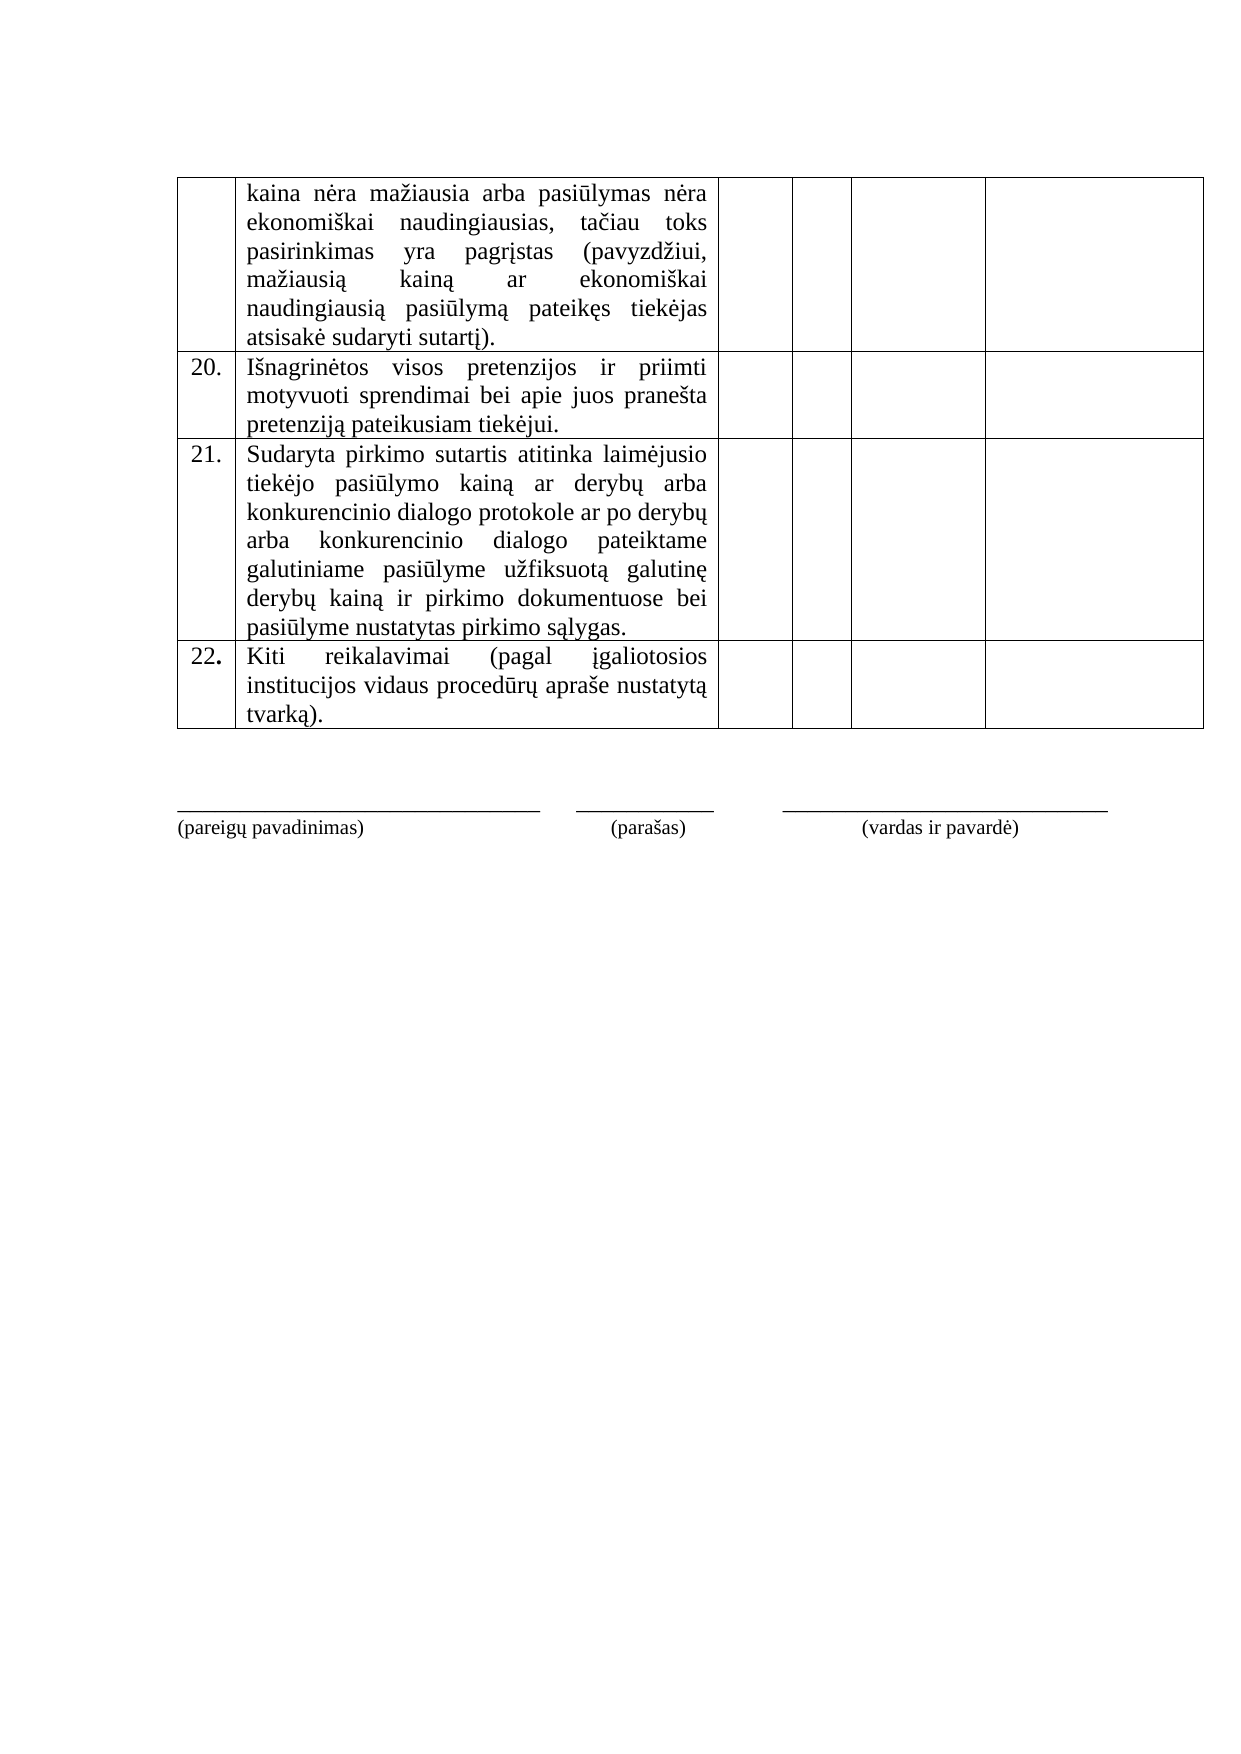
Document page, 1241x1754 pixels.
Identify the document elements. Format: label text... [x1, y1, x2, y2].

table_cell [793, 352, 851, 438]
table_cell [719, 178, 792, 351]
table_cell Kiti reikalavimai (pagal įgaliotosios institucijos vidaus procedūrų apraše nustatytą tvarką). [236, 641, 718, 728]
table_cell 20. [178, 352, 235, 438]
table_cell [986, 178, 1203, 351]
table_cell Sudaryta pirkimo sutartis atitinka laimėjusio tiekėjo pasiūlymo kainą ar derybų arba konkurencinio dialogo protokole ar po derybų arba konkurencinio dialogo pateiktame galutiniame pasiūlyme užfiksuotą galutinę derybų kainą ir pirkimo dokumentuose bei pasiūlyme nustatytas pirkimo sąlygas. [236, 439, 718, 640]
table_cell Išnagrinėtos visos pretenzijos ir priimti motyvuoti sprendimai bei apie juos pranešta pretenziją pateikusiam tiekėjui. [236, 352, 718, 438]
table_cell [852, 178, 985, 351]
table_cell [852, 439, 985, 640]
table_cell [852, 641, 985, 728]
text (pareigų pavadinimas) (parašas) (vardas ir pavardė) [177, 815, 1122, 839]
table_cell [852, 352, 985, 438]
table_cell [793, 178, 851, 351]
table_cell [178, 178, 235, 351]
table_cell [793, 439, 851, 640]
table_cell [719, 439, 792, 640]
table_cell [793, 641, 851, 728]
table_cell 21. [178, 439, 235, 640]
text _____________________________ ___________ __________________________ [177, 786, 1122, 815]
table_cell [986, 439, 1203, 640]
table_cell [986, 641, 1203, 728]
table_cell [719, 352, 792, 438]
table_cell kaina nėra mažiausia arba pasiūlymas nėra ekonomiškai naudingiausias, tačiau toks pasirinkimas yra pagrįstas (pavyzdžiui, mažiausią kainą ar ekonomiškai naudingiausią pasiūlymą pateikęs tiekėjas atsisakė sudaryti sutartį). [236, 178, 718, 351]
table_cell 22. [178, 641, 235, 728]
table_cell [719, 641, 792, 728]
table_cell [986, 352, 1203, 438]
